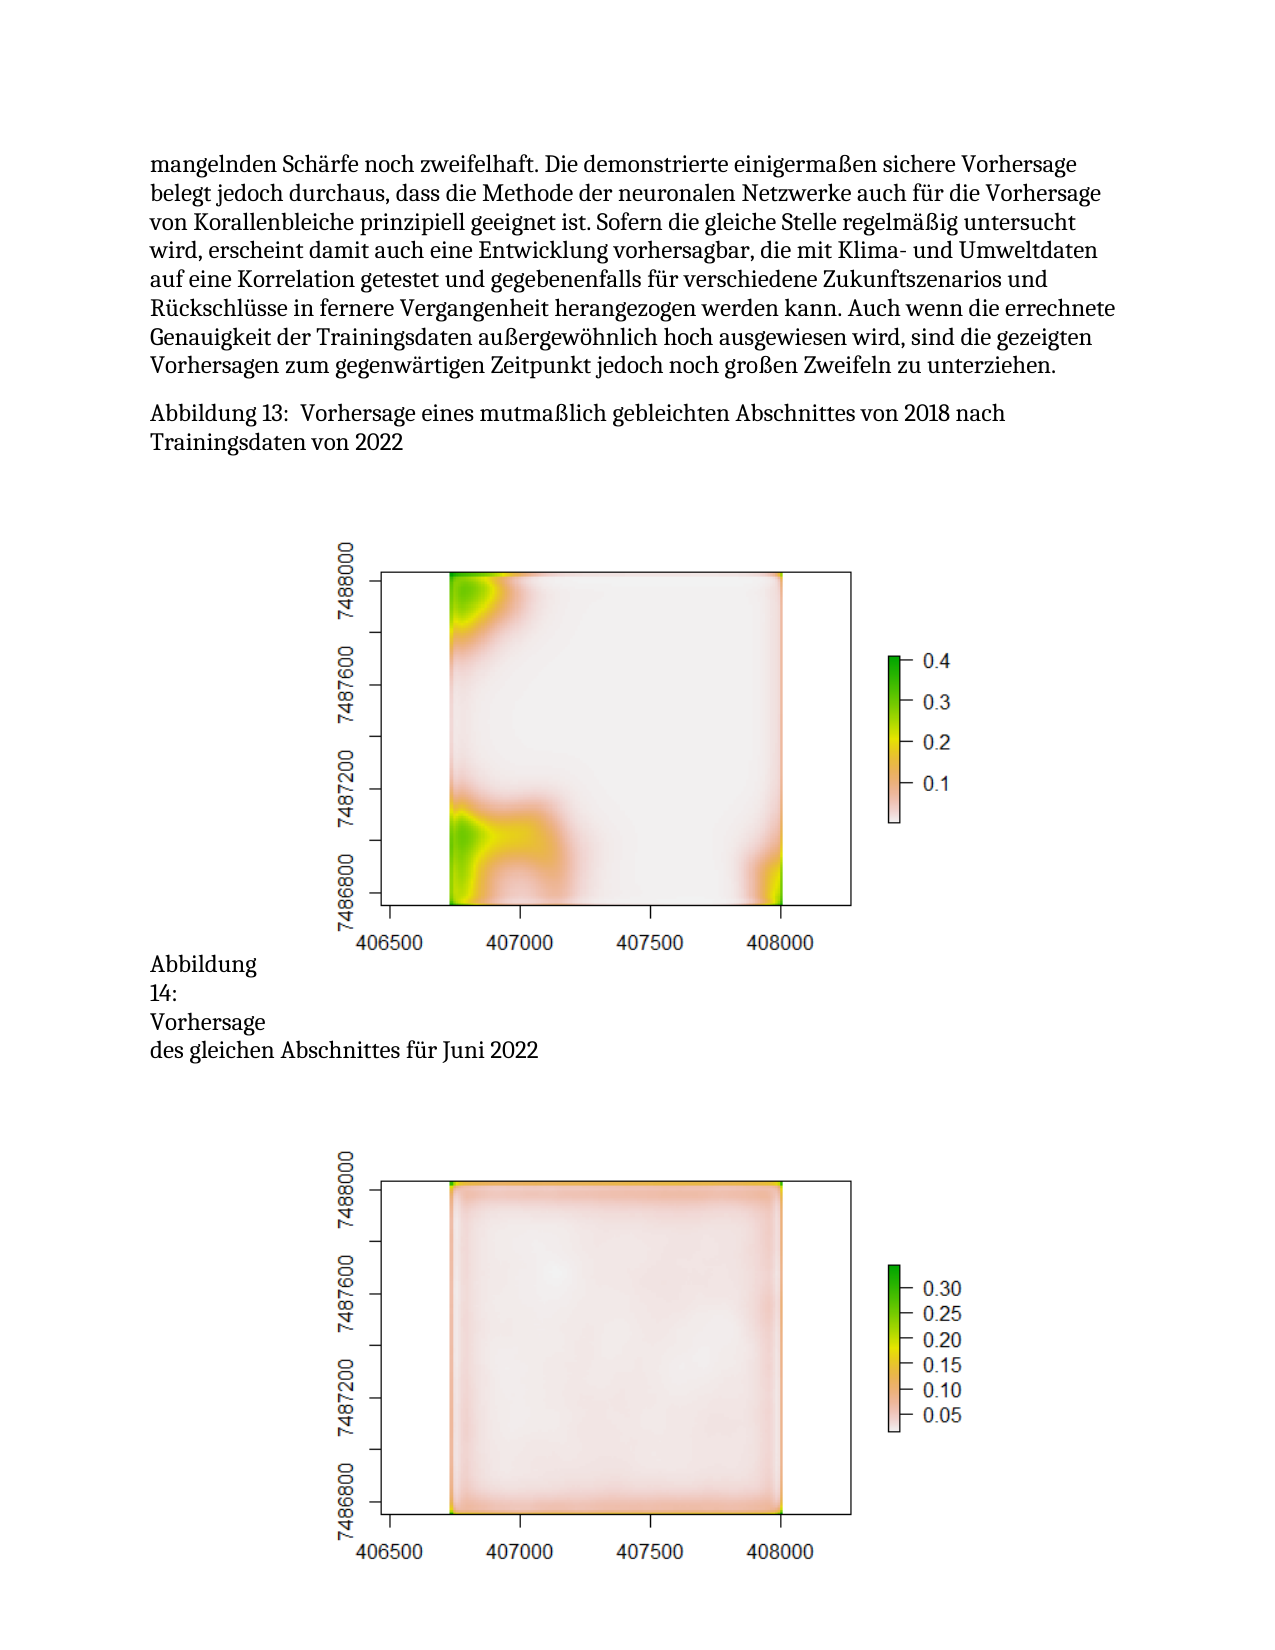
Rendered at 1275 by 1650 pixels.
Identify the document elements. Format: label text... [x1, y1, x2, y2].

text mangelnden Schärfe noch zweifelhaft. Die demonstrierte einigermaßen sichere Vorhersage belegt jedoch durchaus, dass die Methode der neuronalen Netzwerke auch für die Vorhersage von Korallenbleiche prinzipiell geeignet ist. Sofern die gleiche Stelle regelmäßig untersucht wird, erscheint damit auch eine Entwicklung vorhersagbar, die mit Klima- und Umweltdaten auf eine Korrelation getestet und gegebenenfalls für verschiedene Zukunftszenarios und Rückschlüsse in fernere Vergangenheit herangezogen werden kann. Auch wenn die errechnete Genauigkeit der Trainingsdaten außergewöhnlich hoch ausgewiesen wird, sind die gezeigten Vorhersagen zum gegenwärtigen Zeitpunkt jedoch noch großen Zweifeln zu unterziehen. [150, 150, 1125, 380]
picture [283, 1083, 992, 1638]
picture [283, 475, 992, 1029]
text Abbildung 14: Vorhersage des gleichen Abschnittes für Juni 2022 [150, 950, 1125, 1065]
text Abbildung 13: Vorhersage eines mutmaßlich gebleichten Abschnittes von 2018 nach Trainingsdaten von 2022 [150, 399, 1125, 456]
